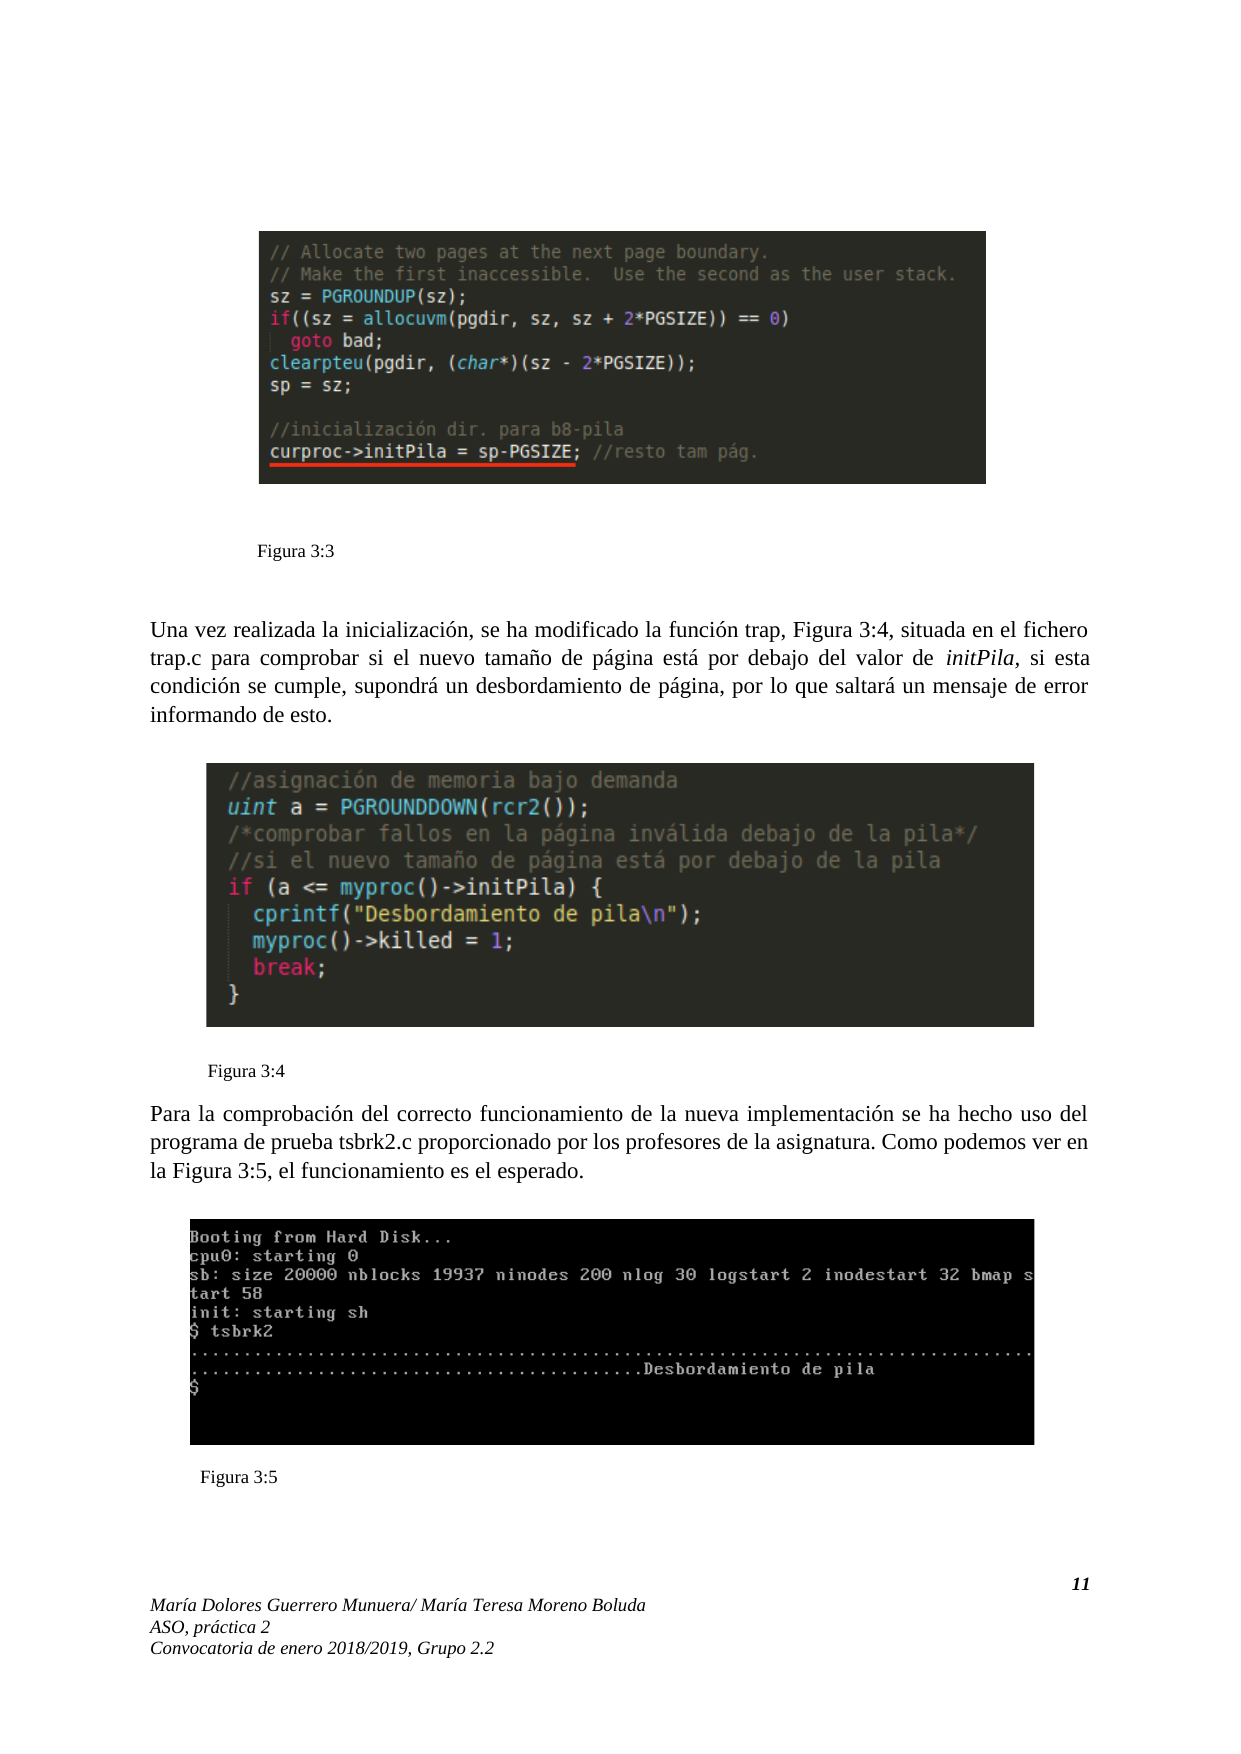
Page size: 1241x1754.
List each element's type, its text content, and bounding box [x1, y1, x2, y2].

picture [206, 763, 1035, 1027]
picture [190, 1219, 1035, 1445]
text Figura 3:5 [150, 1466, 1090, 1488]
text Figura 3:3 [150, 484, 1090, 561]
text Para la comprobación del correcto funcionamiento de la nueva implementación se ha hecho uso del programa de prueba tsbrk2.c proporcionado por los profesores de la asignatura. Como podemos ver en la Figura 3:5, el funcionamiento es el esperado. [150, 1100, 1090, 1183]
text Figura 3:4 [150, 1060, 1090, 1081]
text Una vez realizada la inicialización, se ha modificado la función trap, Figura 3:4, situada en el fichero trap.c para comprobar si el nuevo tamaño de página está por debajo del valor de initPila, si esta condición se cumple, supondrá un desbordamiento de página, por lo que saltará un mensaje de error informando de esto. [150, 616, 1090, 727]
picture [258, 231, 986, 484]
